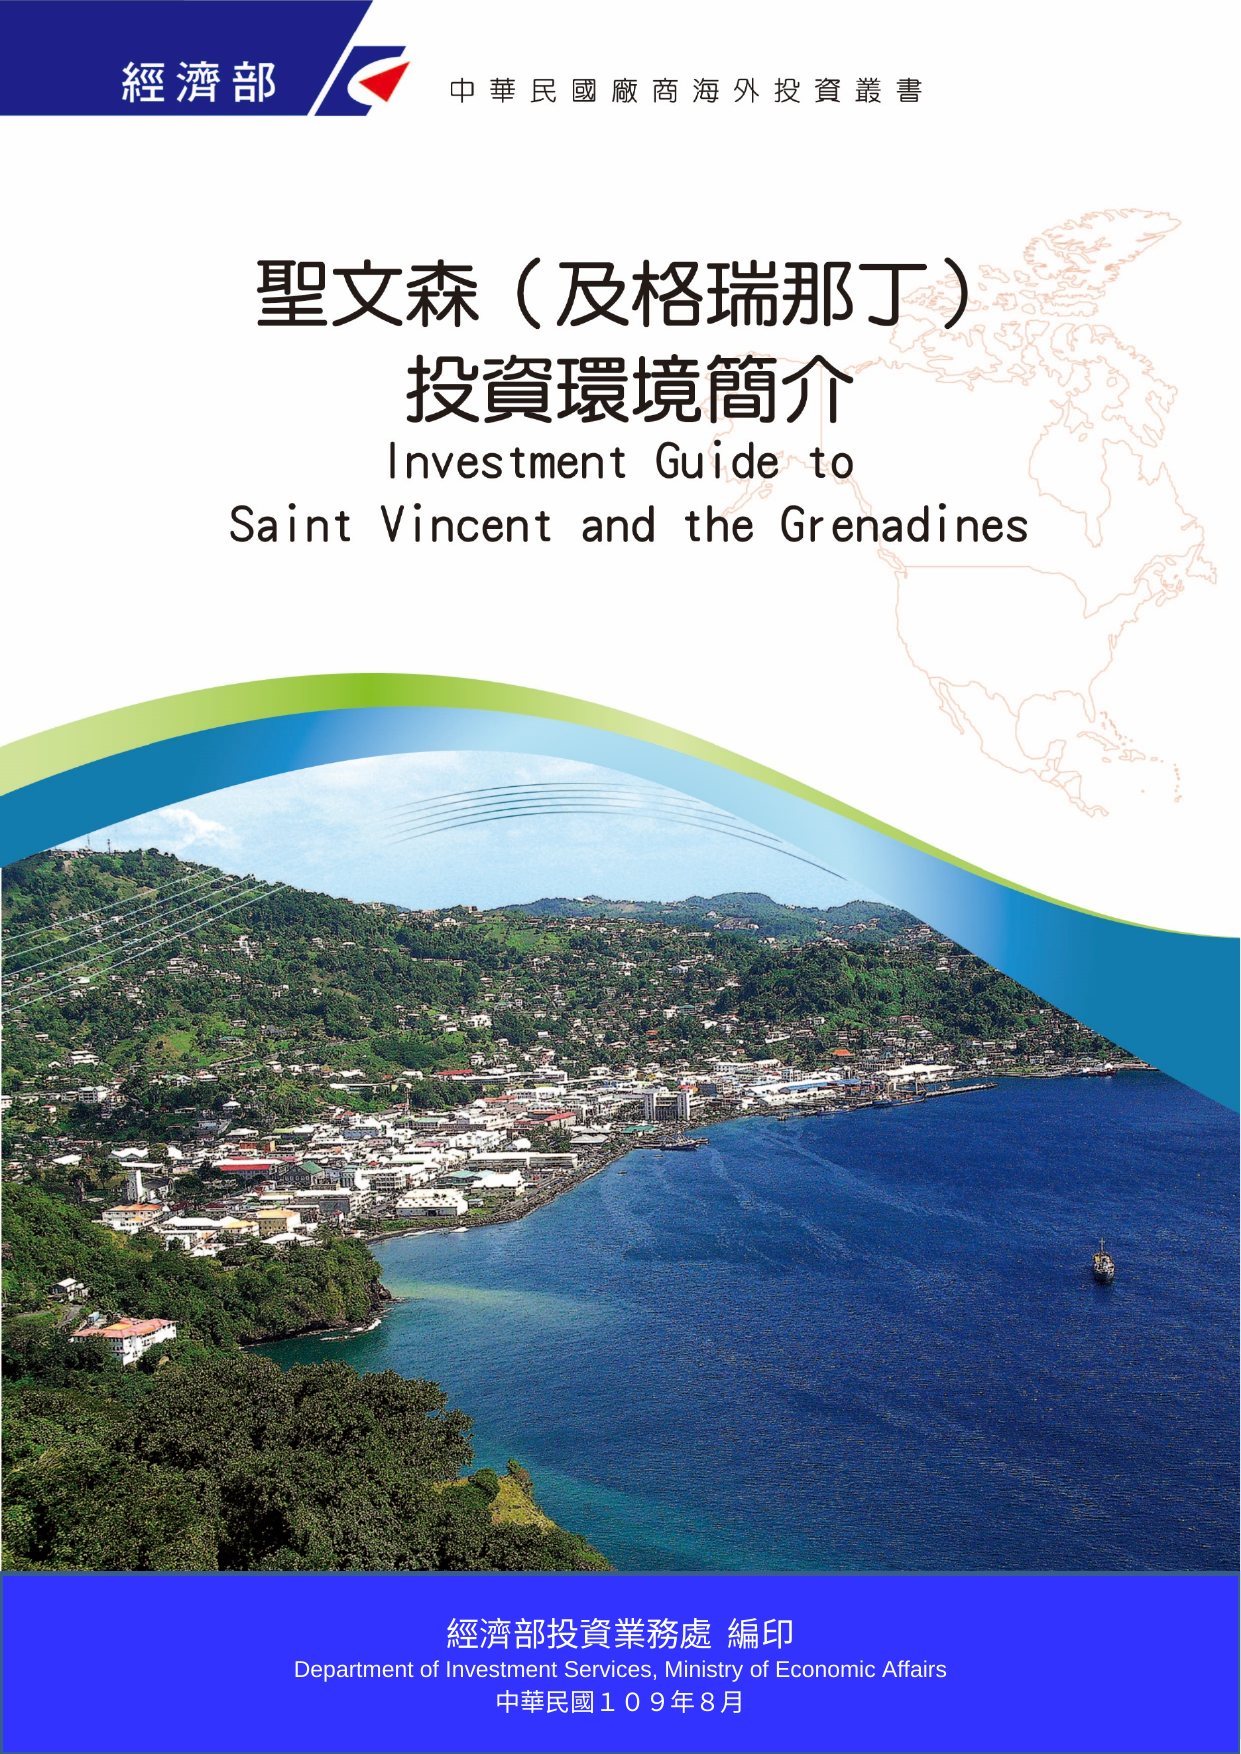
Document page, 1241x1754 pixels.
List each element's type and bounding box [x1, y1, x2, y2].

picture [0, 0, 1241, 1571]
